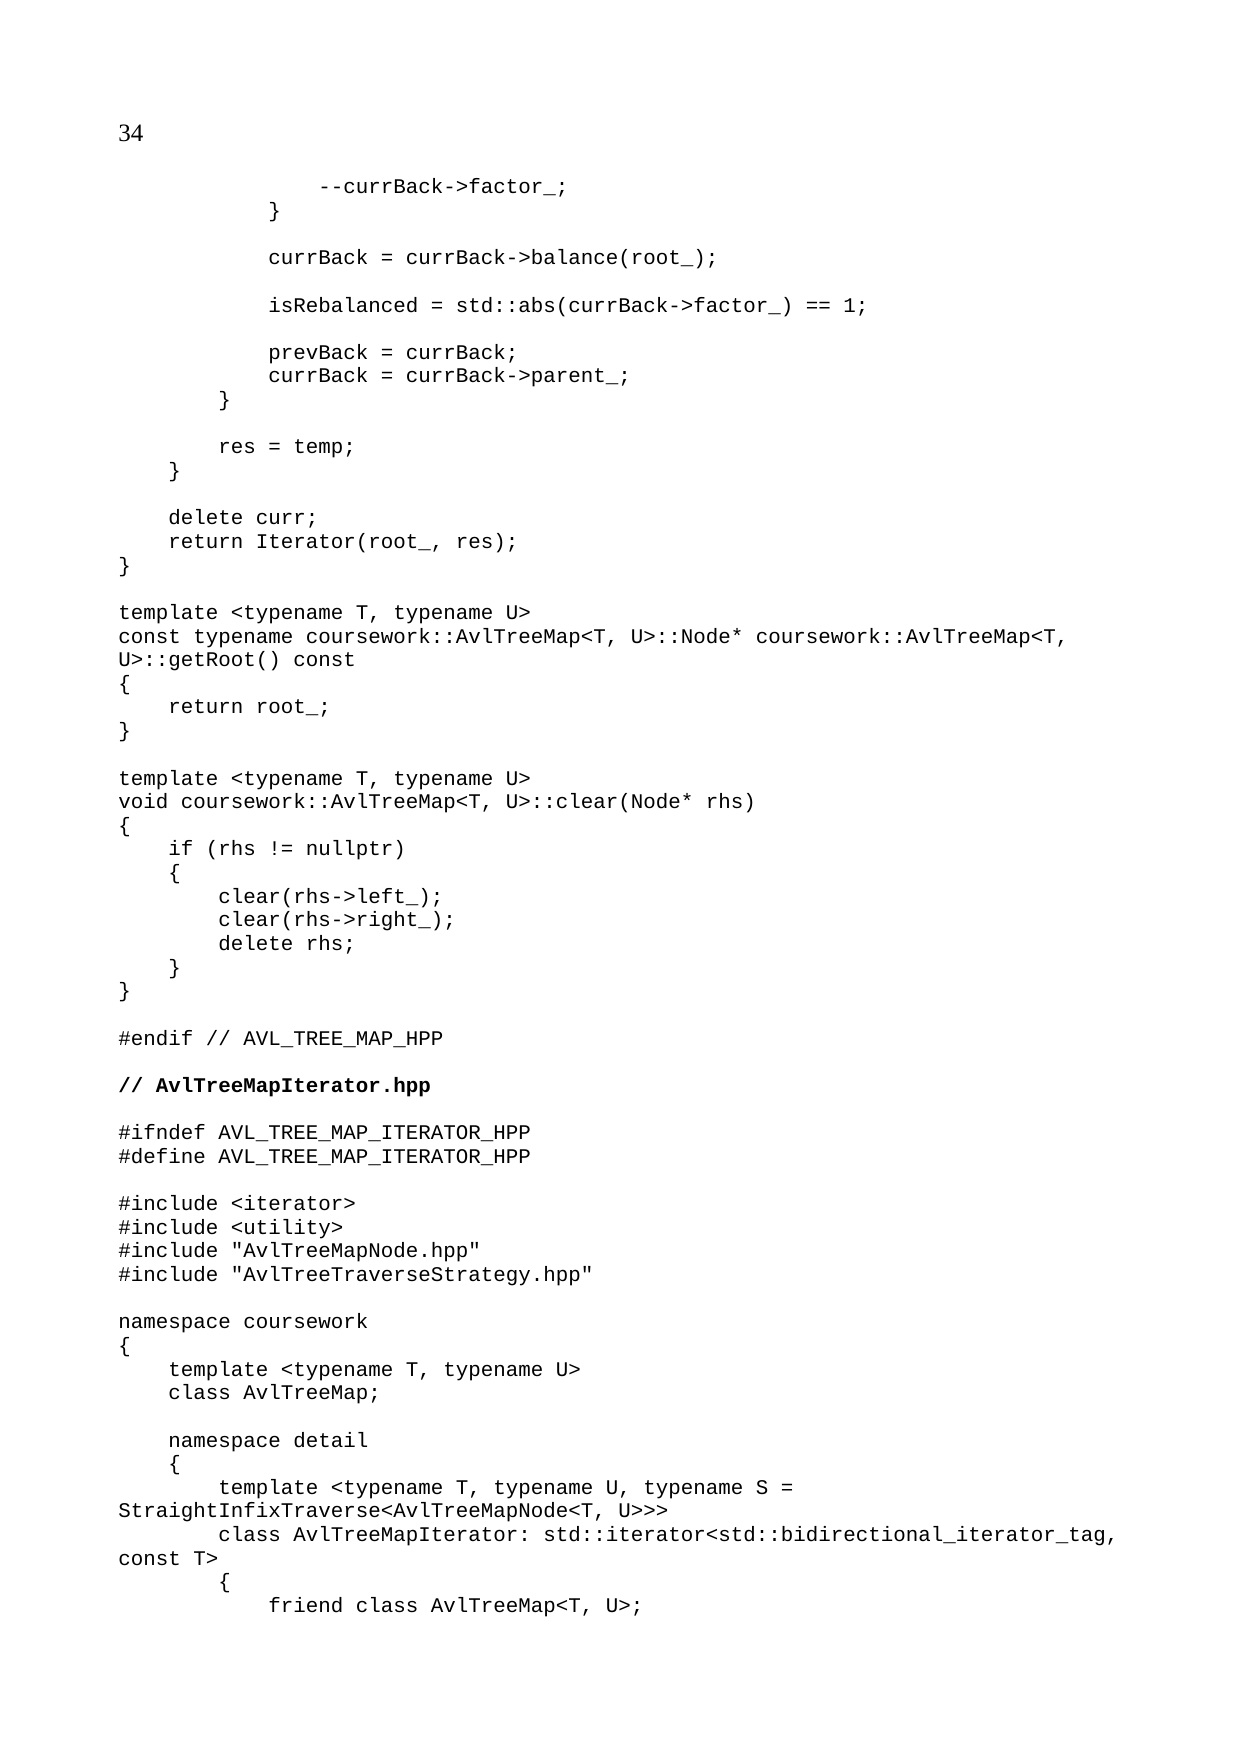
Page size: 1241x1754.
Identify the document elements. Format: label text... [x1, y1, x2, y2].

text prevBack = currBack; [118, 342, 1122, 366]
text currBack = currBack->parent_; [118, 366, 1122, 389]
text template <typename T, typename U, typename S = StraightInfixTraverse<AvlTreeMapNode<T, U>>> [118, 1477, 1122, 1524]
text currBack = currBack->balance(root_); [118, 247, 1122, 271]
text #ifndef AVL_TREE_MAP_ITERATOR_HPP [118, 1122, 1122, 1146]
text { [118, 1335, 1122, 1359]
text friend class AvlTreeMap<T, U>; [118, 1595, 1122, 1619]
text void coursework::AvlTreeMap<T, U>::clear(Node* rhs) [118, 791, 1122, 815]
text isRebalanced = std::abs(currBack->factor_) == 1; [118, 294, 1122, 318]
text #include "AvlTreeTraverseStrategy.hpp" [118, 1264, 1122, 1288]
text #include "AvlTreeMapNode.hpp" [118, 1240, 1122, 1264]
text clear(rhs->left_); [118, 886, 1122, 909]
text delete curr; [118, 507, 1122, 531]
text delete rhs; [118, 933, 1122, 957]
text return root_; [118, 697, 1122, 720]
text #define AVL_TREE_MAP_ITERATOR_HPP [118, 1146, 1122, 1169]
text #include <utility> [118, 1217, 1122, 1240]
text // AvlTreeMapIterator.hpp [118, 1075, 1122, 1098]
text { [118, 673, 1122, 697]
text namespace coursework [118, 1311, 1122, 1335]
text } [118, 389, 1122, 413]
text template <typename T, typename U> [118, 1359, 1122, 1382]
text class AvlTreeMap; [118, 1382, 1122, 1406]
text res = temp; [118, 436, 1122, 460]
text --currBack->factor_; [118, 176, 1122, 200]
text #include <iterator> [118, 1193, 1122, 1217]
text return Iterator(root_, res); [118, 531, 1122, 555]
text template <typename T, typename U> [118, 602, 1122, 626]
text } [118, 555, 1122, 578]
text const typename coursework::AvlTreeMap<T, U>::Node* coursework::AvlTreeMap<T, U>::getRoot() const [118, 626, 1122, 673]
text { [118, 862, 1122, 886]
text { [118, 1571, 1122, 1595]
text } [118, 720, 1122, 744]
text if (rhs != nullptr) [118, 838, 1122, 862]
text } [118, 460, 1122, 484]
text #endif // AVL_TREE_MAP_HPP [118, 1028, 1122, 1051]
text } [118, 200, 1122, 224]
text { [118, 1453, 1122, 1477]
text } [118, 957, 1122, 980]
text { [118, 815, 1122, 838]
text class AvlTreeMapIterator: std::iterator<std::bidirectional_iterator_tag, const T> [118, 1524, 1122, 1571]
text namespace detail [118, 1429, 1122, 1453]
text } [118, 980, 1122, 1004]
text clear(rhs->right_); [118, 909, 1122, 933]
text template <typename T, typename U> [118, 767, 1122, 791]
